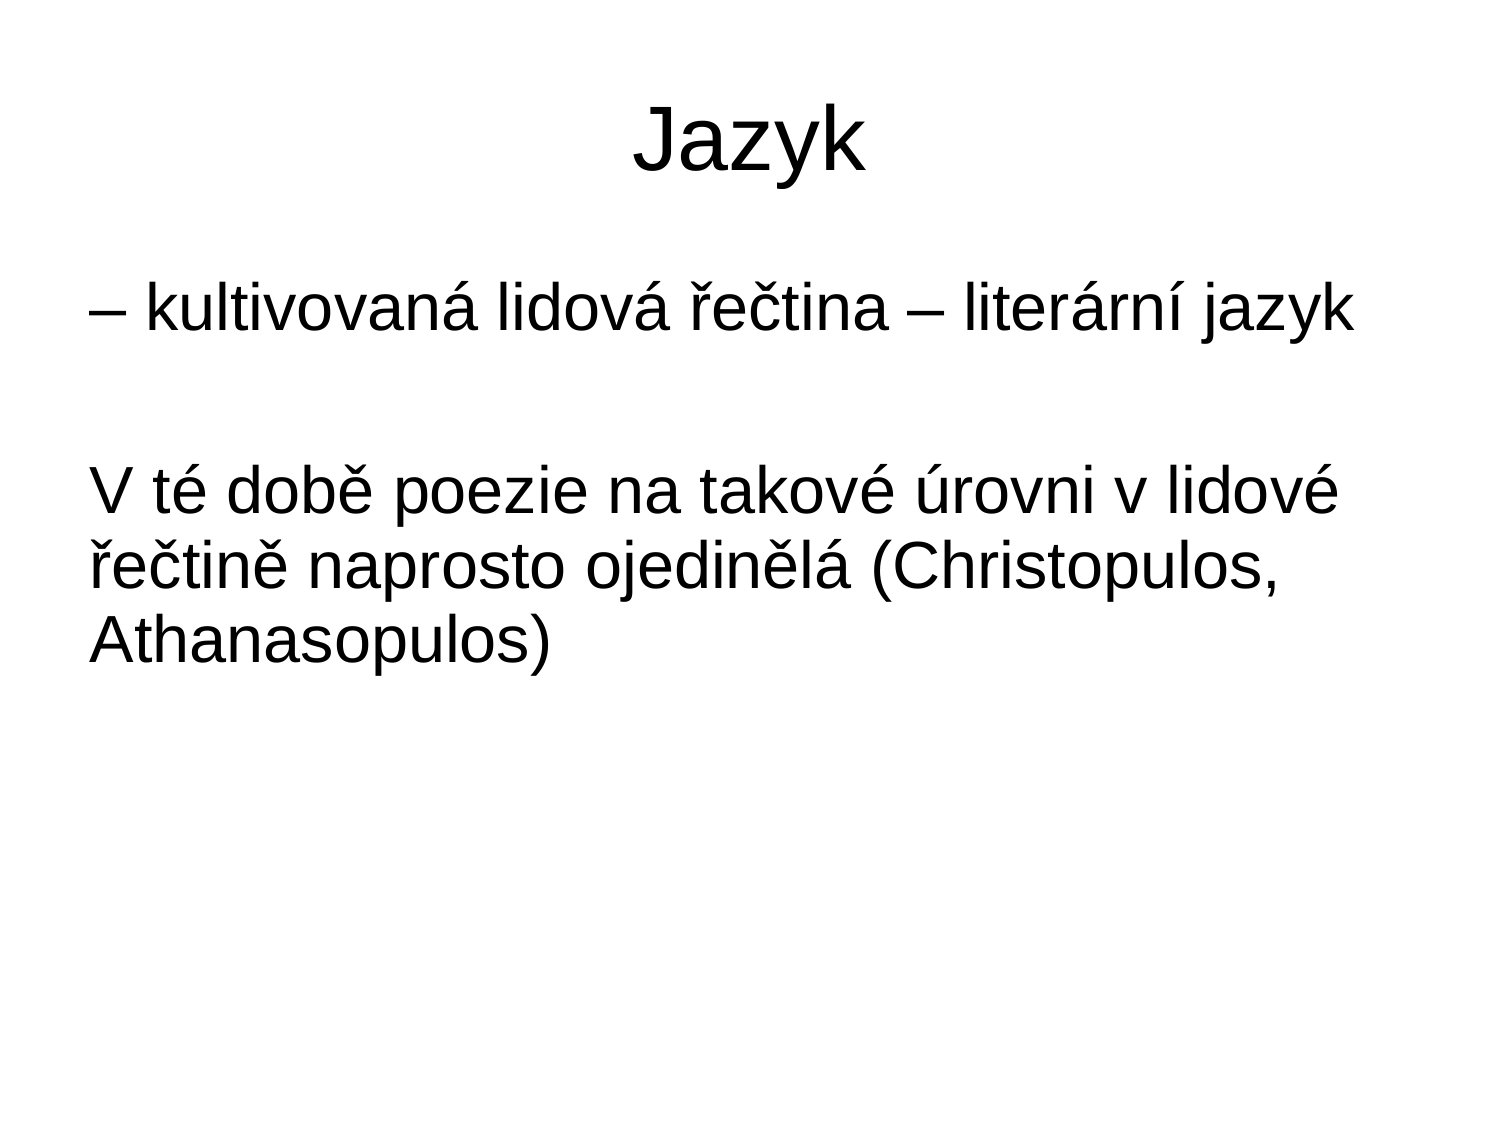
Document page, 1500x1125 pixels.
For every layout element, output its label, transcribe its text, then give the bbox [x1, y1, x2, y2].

list – kultivovaná lidová řečtina – literární jazyk V té době poezie na takové úrovni v lidové řečtině naprosto ojedinělá (Christopulos, Athanasopulos) [74, 262, 1425, 1005]
title Jazyk [74, 20, 1425, 257]
